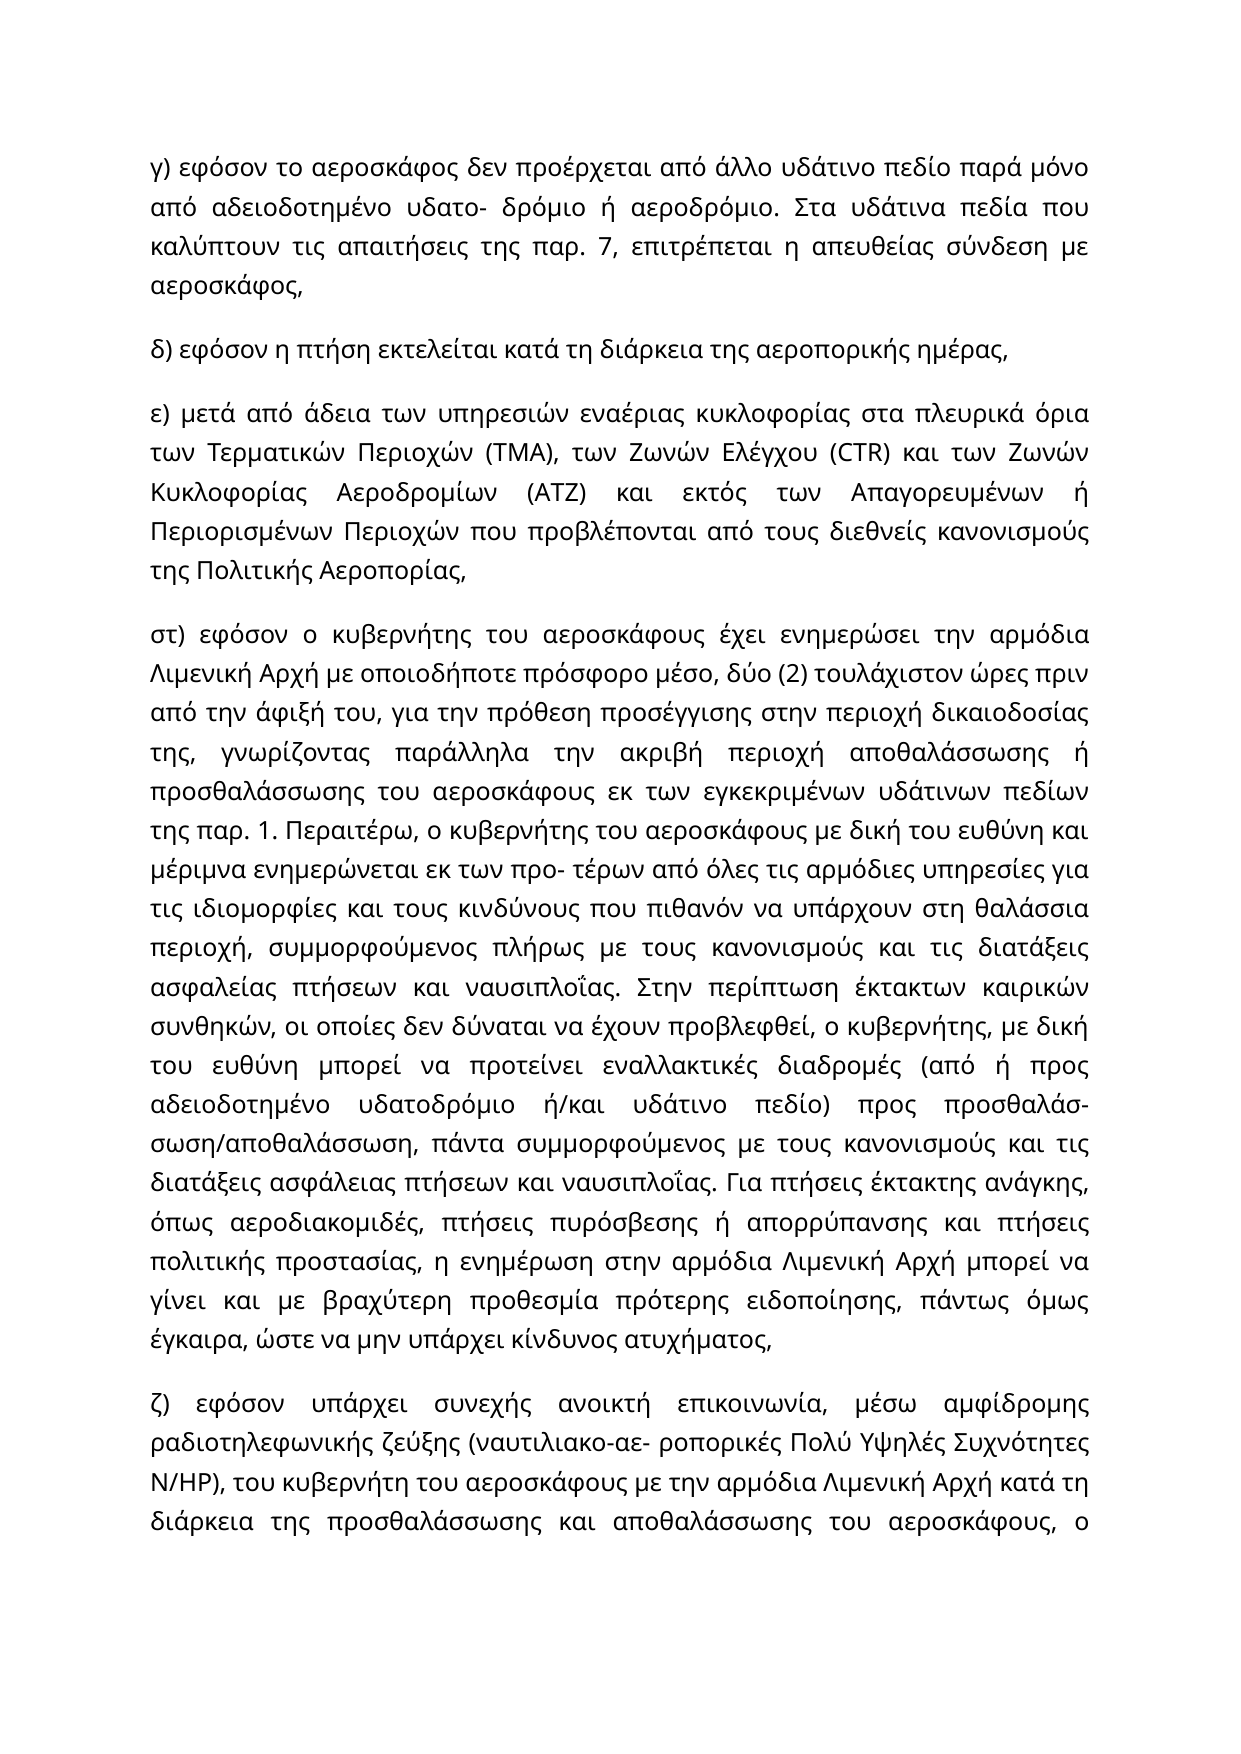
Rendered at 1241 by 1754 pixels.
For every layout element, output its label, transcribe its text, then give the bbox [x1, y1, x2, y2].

text ε) μετά από άδεια των υπηρεσιών εναέριας κυκλοφορίας στα πλευρικά όρια των Τερματικών Περιοχών (ΤΜΑ), των Ζωνών Ελέγχου (CTR) και των Ζωνών Κυκλοφορίας Αεροδρομίων (ΑTZ) και εκτός των Απαγορευμένων ή Περιορισμένων Περιοχών που προβλέπονται από τους διεθνείς κανονισμούς της Πολιτικής Αεροπορίας, [150, 396, 1090, 587]
text ζ) εφόσον υπάρχει συνεχής ανοικτή επικοινωνία, μέσω αμφίδρομης ραδιοτηλεφωνικής ζεύξης (ναυτιλιακο-αε- ροπορικές Πολύ Υψηλές Συχνότητες Ν/ΗΡ), του κυβερνήτη του αεροσκάφους με την αρμόδια Λιμενική Αρχή κατά τη διάρκεια της προσθαλάσσωσης και αποθαλάσσωσης του αεροσκάφους, ο [150, 1386, 1090, 1537]
text στ) εφόσον ο κυβερνήτης του αεροσκάφους έχει ενημερώσει την αρμόδια Λιμενική Αρχή με οποιοδήποτε πρόσφορο μέσο, δύο (2) τουλάχιστον ώρες πριν από την άφιξή του, για την πρόθεση προσέγγισης στην περιοχή δικαιοδοσίας της, γνωρίζοντας παράλληλα την ακριβή περιοχή αποθαλάσσωσης ή προσθαλάσσωσης του αεροσκάφους εκ των εγκεκριμένων υδάτινων πεδίων της παρ. 1. Περαιτέρω, ο κυβερνήτης του αεροσκάφους με δική του ευθύνη και μέριμνα ενημερώνεται εκ των προ- τέρων από όλες τις αρμόδιες υπηρεσίες για τις ιδιομορφίες και τους κινδύνους που πιθανόν να υπάρχουν στη θαλάσσια περιοχή, συμμορφούμενος πλήρως με τους κανονισμούς και τις διατάξεις ασφαλείας πτήσεων και ναυσιπλοΐας. Στην περίπτωση έκτακτων καιρικών συνθηκών, οι οποίες δεν δύναται να έχουν προβλεφθεί, ο κυβερνήτης, με δική του ευθύνη μπορεί να προτείνει εναλλακτικές διαδρομές (από ή προς αδειοδοτημένο υδατοδρόμιο ή/και υδάτινο πεδίο) προς προσθαλάσ- σωση/αποθαλάσσωση, πάντα συμμορφούμενος με τους κανονισμούς και τις διατάξεις ασφάλειας πτήσεων και ναυσιπλοΐας. Για πτήσεις έκτακτης ανάγκης, όπως αεροδιακομιδές, πτήσεις πυρόσβεσης ή απορρύπανσης και πτήσεις πολιτικής προστασίας, η ενημέρωση στην αρμόδια Λιμενική Αρχή μπορεί να γίνει και με βραχύτερη προθεσμία πρότερης ειδοποίησης, πάντως όμως έγκαιρα, ώστε να μην υπάρχει κίνδυνος ατυχήματος, [150, 617, 1090, 1356]
text γ) εφόσον το αεροσκάφος δεν προέρχεται από άλλο υδάτινο πεδίο παρά μόνο από αδειοδοτημένο υδατο- δρόμιο ή αεροδρόμιο. Στα υδάτινα πεδία που καλύπτουν τις απαιτήσεις της παρ. 7, επιτρέπεται η απευθείας σύνδεση με αεροσκάφος, [150, 150, 1090, 302]
text δ) εφόσον η πτήση εκτελείται κατά τη διάρκεια της αεροπορικής ημέρας, [150, 332, 1090, 366]
